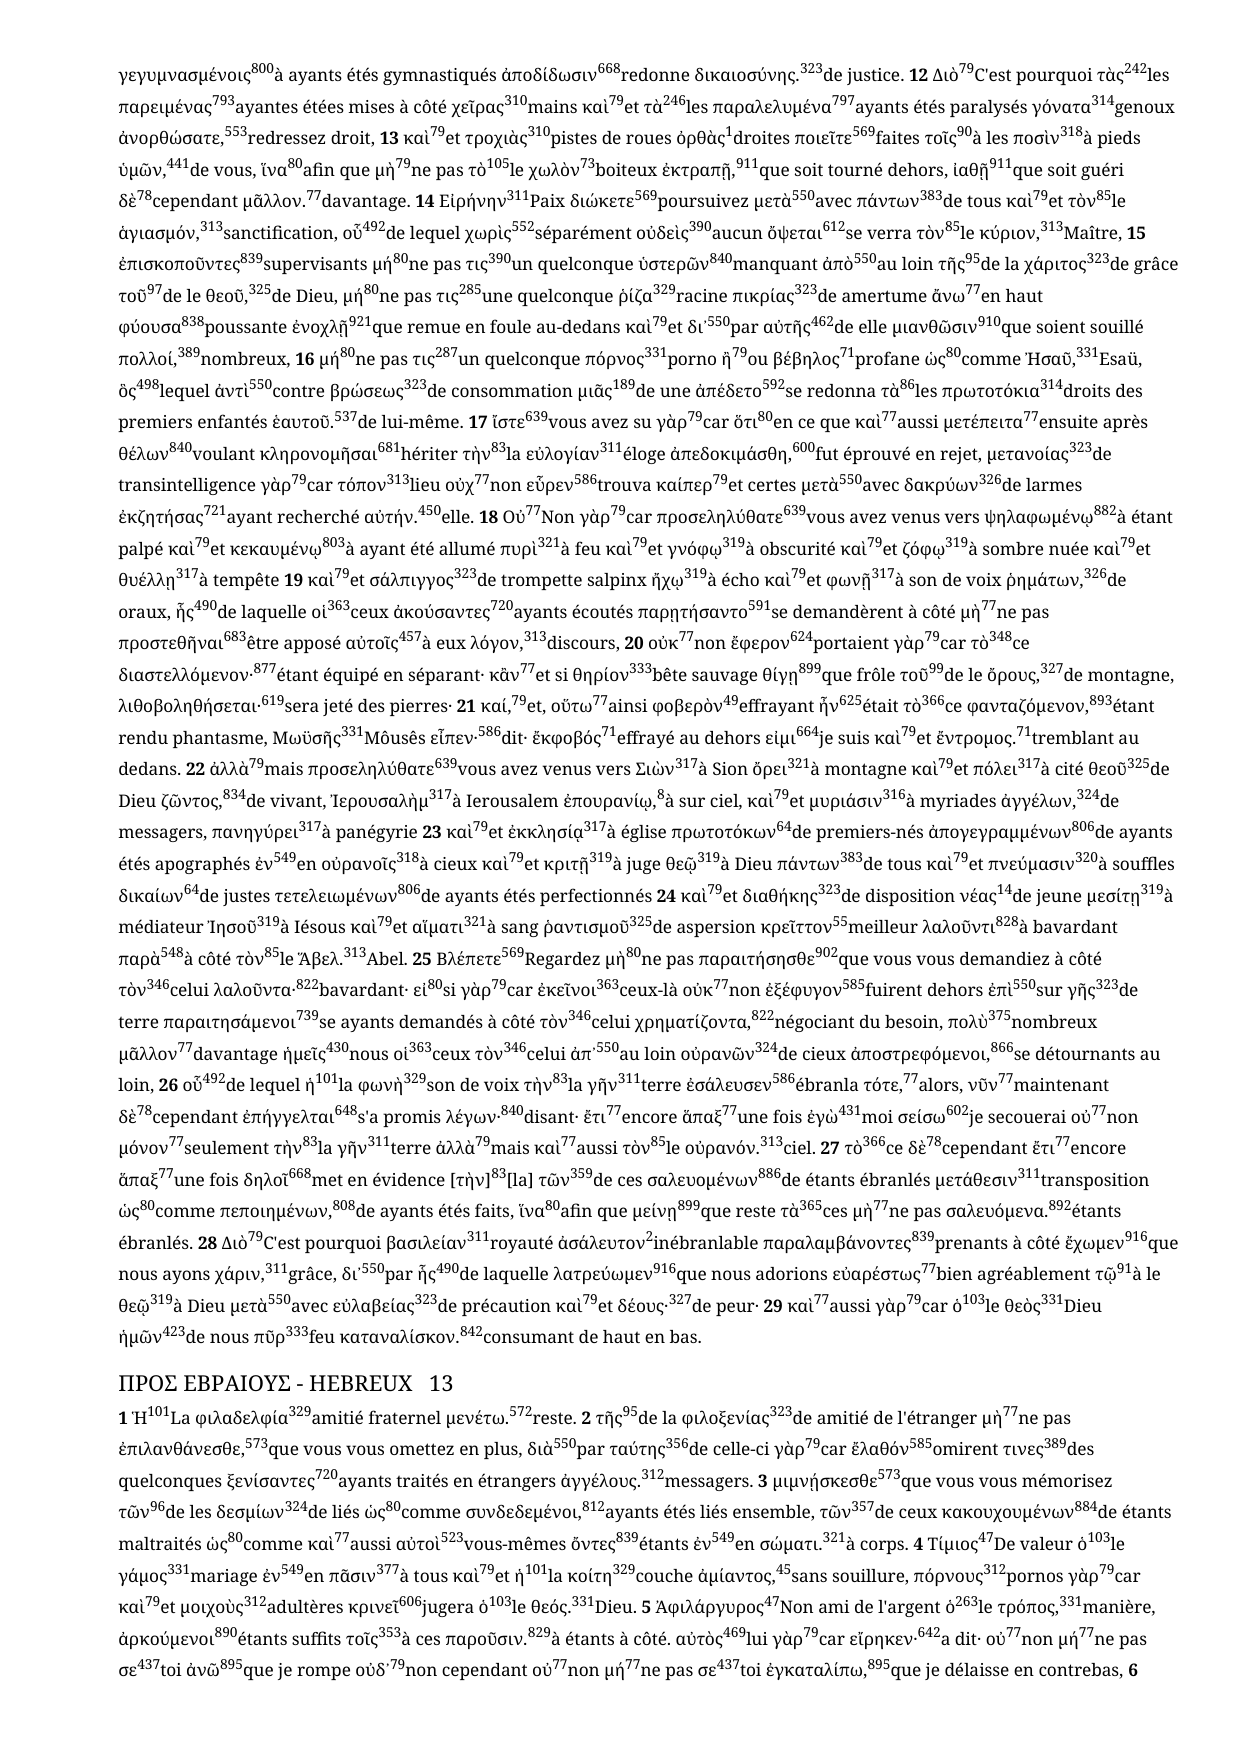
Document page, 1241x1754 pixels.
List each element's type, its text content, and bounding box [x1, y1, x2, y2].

text ΠΡΟΣ ΕΒΡΑΙΟΥΣ - HEBREUX 13 [118, 1368, 1181, 1397]
text 1 Τοιγαροῦν79Certes car donc καὶ77aussi ἡμεῖς430nous τοσοῦτον348aussi grand ἔχοντες839ayants περικείμενον851se couchant autour ἡμῖν419à nous νέφος315nuée μαρτύρων,324de témoins, ὄγκον313masse ἀποθέμενοι739se ayants déposés πάντα269tout καὶ79et τὴν83la εὐπερίστατον2dressé bien autour ἁμαρτίαν,311faute, δι᾽550par ὑπομονῆς323de résistance τρέχωμεν916que nous courions τὸν85le προκείμενον849se couchant devant ἡμῖν419à nous ἀγῶνα313combat 2 ἀφορῶντες839voyants au loin εἰς548envers τὸν85le τῆς255de la πίστεως323de croyance ἀρχηγὸν313chef conducteur καὶ79et τελειωτὴν313perfectionneur Ἰησοῦν,313Iésous, ὃς498lequel ἀντὶ550contre τῆς95de la προκειμένης859de se couchante devant αὐτῷ458à lui χαρᾶς323de joie ὑπέμεινεν586résista en restant sous σταυρὸν313croix αἰσχύνης323de honte καταφρονήσας721ayant méprisé ἐν549en δεξιᾷ57à droite τε79en outre τοῦ97de le θρόνου325de trône τοῦ97de le θεοῦ325de Dieu κεκάθικεν.642a assis. 3 ἀναλογίσασθε557que vous vous considérez γὰρ79car τὸν346celui τοιαύτην344telle ὑπομεμενηκότα770ayant résisté en restant sous ὑπὸ550sous τῶν96de les ἁμαρτωλῶν64de fauteurs εἰς548envers αὐτοὺς451eux ἀντιλογίαν,311contradiction, ἵνα80afin que μὴ77ne pas κάμητε896que vous fatiguiez ταῖς88à les ψυχαῖς316à âmes ὑμῶν441de vous ἐκλυόμενοι.890étants défaillis. 4 Οὔπω77Non encore μέχρις552jusqu'à αἵματος327de sang ἀντικατέστητε583vous résistâtes πρὸς548vers τὴν83la ἁμαρτίαν311faute ἀνταγωνιζόμενοι.866se antagonisants. 5 καὶ79et ἐκλέλησθε645vous vous avez omis à l'excès τῆς95de la παρακλήσεως,323de appel à côté, ἥτις496laquelle une quelconque ὑμῖν438à vous ὡς80comme υἱοῖς318à fils διαλέγεται·674se dialogue· υἱέ337fils μου,424de moi, μὴ79ne pas ὀλιγώρει570affaiblis παιδείας323de éducation κυρίου325de Maître μηδὲ79ni cependant ἐκλύου578sois défailli ὑπ᾽550sous αὐτοῦ464de lui ἐλεγχόμενος·891étant réfuté· 6 ὃν480lequel γὰρ79car ἀγαπᾷ668aime κύριος331Maître παιδεύει,668éduque, μαστιγοῖ668fouette δὲ78cependant πάντα269tout υἱὸν313fils ὃν480lequel παραδέχεται.674se accepte à côté. 7 εἰς548envers παιδείαν311éducation ὑπομένετε,665vous résistez en restant sous, ὡς80comme υἱοῖς318à fils ὑμῖν438à vous προσφέρεται680est apporté ὁ103le θεός.331Dieu. τίς174quel γὰρ79car υἱὸς331fils ὃν480lequel οὐ77non παιδεύει668éduque πατήρ;331père; 8 εἰ80si δὲ78cependant χωρίς552séparément ἐστε665vous êtes παιδείας323de éducation ἧς490de laquelle μέτοχοι70participants γεγόνασιν641ont devenus πάντες,389tous, ἄρα77par conséquent νόθοι70bâtards καὶ79et οὐχ77non υἱοί330fils ἐστε.665vous êtes. 9 εἶτα77puis τοὺς84les μὲν77certes τῆς95de la σαρκὸς323de chair ἡμῶν423de nous πατέρας312pères εἴχομεν620nous avions παιδευτὰς312éducateurs καὶ79et ἐνετρεπόμεθα·626nous nous tournions intérieurement· οὐ77non πολὺ375nombreux [δὲ]78[cependant] μᾶλλον77davantage ὑποταγησόμεθα614nous serons subordonné τῷ91à le πατρὶ319à père τῶν98de les πνευμάτων326de souffles καὶ79et ζήσομεν;601nous vivrons; 10 οἱ363ceux μὲν79certes γὰρ79car πρὸς548vers ὀλίγας266peu ἡμέρας310journées κατὰ548selon τὸ348ce δοκοῦν824estimant αὐτοῖς457à eux ἐπαίδευον,624éduquaient, ὁ364celui δὲ78cependant ἐπὶ548sur τὸ348ce συμφέρον824étant opportun εἰς548envers τὸ348ce μεταλαβεῖν681prendre avec au-delà τῆς95de la ἁγιότητος323de sainteté αὐτοῦ.464de lui. 11 πᾶσα285toute δὲ78cependant παιδεία329éducation πρὸς548vers μὲν79certes τὸ348ce παρὸν824étant à côté οὐ77non δοκεῖ668estime χαρᾶς323de joie εἶναι689être ἀλλὰ79mais λύπης,323de tristesse, ὕστερον77postérieurement δὲ78cependant καρπὸν313fruit εἰρηνικὸν4pacifique τοῖς351à ceux δι᾽550par αὐτῆς462de elle γεγυμνασμένοις800à ayants étés gymnastiqués ἀποδίδωσιν668redonne δικαιοσύνης.323de justice. 12 Διὸ79C'est pourquoi τὰς242les παρειμένας793ayantes étées mises à côté χεῖρας310mains καὶ79et τὰ246les παραλελυμένα797ayants étés paralysés γόνατα314genoux ἀνορθώσατε,553redressez droit, 13 καὶ79et τροχιὰς310pistes de roues ὀρθὰς1droites ποιεῖτε569faites τοῖς90à les ποσὶν318à pieds ὑμῶν,441de vous, ἵνα80afin que μὴ79ne pas τὸ105le χωλὸν73boiteux ἐκτραπῇ,911que soit tourné dehors, ἰαθῇ911que soit guéri δὲ78cependant μᾶλλον.77davantage. 14 Εἰρήνην311Paix διώκετε569poursuivez μετὰ550avec πάντων383de tous καὶ79et τὸν85le ἁγιασμόν,313sanctification, οὗ492de lequel χωρὶς552séparément οὐδεὶς390aucun ὄψεται612se verra τὸν85le κύριον,313Maître, 15 ἐπισκοποῦντες839supervisants μή80ne pas τις390un quelconque ὑστερῶν840manquant ἀπὸ550au loin τῆς95de la χάριτος323de grâce τοῦ97de le θεοῦ,325de Dieu, μή80ne pas τις285une quelconque ῥίζα329racine πικρίας323de amertume ἄνω77en haut φύουσα838poussante ἐνοχλῇ921que remue en foule au-dedans καὶ79et δι᾽550par αὐτῆς462de elle μιανθῶσιν910que soient souillé πολλοί,389nombreux, 16 μή80ne pas τις287un quelconque πόρνος331porno ἢ79ou βέβηλος71profane ὡς80comme Ἠσαῦ,331Esaü, ὃς498lequel ἀντὶ550contre βρώσεως323de consommation μιᾶς189de une ἀπέδετο592se redonna τὰ86les πρωτοτόκια314droits des premiers enfantés ἑαυτοῦ.537de lui-même. 17 ἴστε639vous avez su γὰρ79car ὅτι80en ce que καὶ77aussi μετέπειτα77ensuite après θέλων840voulant κληρονομῆσαι681hériter τὴν83la εὐλογίαν311éloge ἀπεδοκιμάσθη,600fut éprouvé en rejet, μετανοίας323de transintelligence γὰρ79car τόπον313lieu οὐχ77non εὗρεν586trouva καίπερ79et certes μετὰ550avec δακρύων326de larmes ἐκζητήσας721ayant recherché αὐτήν.450elle. 18 Οὐ77Non γὰρ79car προσεληλύθατε639vous avez venus vers ψηλαφωμένῳ882à étant palpé καὶ79et κεκαυμένῳ803à ayant été allumé πυρὶ321à feu καὶ79et γνόφῳ319à obscurité καὶ79et ζόφῳ319à sombre nuée καὶ79et θυέλλῃ317à tempête 19 καὶ79et σάλπιγγος323de trompette salpinx ἤχῳ319à écho καὶ79et φωνῇ317à son de voix ῥημάτων,326de oraux, ἧς490de laquelle οἱ363ceux ἀκούσαντες720ayants écoutés παρῃτήσαντο591se demandèrent à côté μὴ77ne pas προστεθῆναι683être apposé αὐτοῖς457à eux λόγον,313discours, 20 οὐκ77non ἔφερον624portaient γὰρ79car τὸ348ce διαστελλόμενον·877étant équipé en séparant· κἂν77et si θηρίον333bête sauvage θίγῃ899que frôle τοῦ99de le ὄρους,327de montagne, λιθοβοληθήσεται·619sera jeté des pierres· 21 καί,79et, οὕτω77ainsi φοβερὸν49effrayant ἦν625était τὸ366ce φανταζόμενον,893étant rendu phantasme, Μωϋσῆς331Môusês εἶπεν·586dit· ἔκφοβός71effrayé au dehors εἰμι664je suis καὶ79et ἔντρομος.71tremblant au dedans. 22 ἀλλὰ79mais προσεληλύθατε639vous avez venus vers Σιὼν317à Sion ὄρει321à montagne καὶ79et πόλει317à cité θεοῦ325de Dieu ζῶντος,834de vivant, Ἰερουσαλὴμ317à Ierousalem ἐπουρανίῳ,8à sur ciel, καὶ79et μυριάσιν316à myriades ἀγγέλων,324de messagers, πανηγύρει317à panégyrie 23 καὶ79et ἐκκλησίᾳ317à église πρωτοτόκων64de premiers-nés ἀπογεγραμμένων806de ayants étés apographés ἐν549en οὐρανοῖς318à cieux καὶ79et κριτῇ319à juge θεῷ319à Dieu πάντων383de tous καὶ79et πνεύμασιν320à souffles δικαίων64de justes τετελειωμένων806de ayants étés perfectionnés 24 καὶ79et διαθήκης323de disposition νέας14de jeune μεσίτῃ319à médiateur Ἰησοῦ319à Iésous καὶ79et αἵματι321à sang ῥαντισμοῦ325de aspersion κρεῖττον55meilleur λαλοῦντι828à bavardant παρὰ548à côté τὸν85le Ἅβελ.313Abel. 25 Βλέπετε569Regardez μὴ80ne pas παραιτήσησθε902que vous vous demandiez à côté τὸν346celui λαλοῦντα·822bavardant· εἰ80si γὰρ79car ἐκεῖνοι363ceux-là οὐκ77non ἐξέφυγον585fuirent dehors ἐπὶ550sur γῆς323de terre παραιτησάμενοι739se ayants demandés à côté τὸν346celui χρηματίζοντα,822négociant du besoin, πολὺ375nombreux μᾶλλον77davantage ἡμεῖς430nous οἱ363ceux τὸν346celui ἀπ᾽550au loin οὐρανῶν324de cieux ἀποστρεφόμενοι,866se détournants au loin, 26 οὗ492de lequel ἡ101la φωνὴ329son de voix τὴν83la γῆν311terre ἐσάλευσεν586ébranla τότε,77alors, νῦν77maintenant δὲ78cependant ἐπήγγελται648s'a promis λέγων·840disant· ἔτι77encore ἅπαξ77une fois ἐγὼ431moi σείσω602je secouerai οὐ77non μόνον77seulement τὴν83la γῆν311terre ἀλλὰ79mais καὶ77aussi τὸν85le οὐρανόν.313ciel. 27 τὸ366ce δὲ78cependant ἔτι77encore ἅπαξ77une fois δηλοῖ668met en évidence [τὴν]83[la] τῶν359de ces σαλευομένων886de étants ébranlés μετάθεσιν311transposition ὡς80comme πεποιημένων,808de ayants étés faits, ἵνα80afin que μείνῃ899que reste τὰ365ces μὴ77ne pas σαλευόμενα.892étants ébranlés. 28 Διὸ79C'est pourquoi βασιλείαν311royauté ἀσάλευτον2inébranlable παραλαμβάνοντες839prenants à côté ἔχωμεν916que nous ayons χάριν,311grâce, δι᾽550par ἧς490de laquelle λατρεύωμεν916que nous adorions εὐαρέστως77bien agréablement τῷ91à le θεῷ319à Dieu μετὰ550avec εὐλαβείας323de précaution καὶ79et δέους·327de peur· 29 καὶ77aussi γὰρ79car ὁ103le θεὸς331Dieu ἡμῶν423de nous πῦρ333feu καταναλίσκον.842consumant de haut en bas. [118, 59, 1181, 1349]
text 1 Ἡ101La φιλαδελφία329amitié fraternel μενέτω.572reste. 2 τῆς95de la φιλοξενίας323de amitié de l'étranger μὴ77ne pas ἐπιλανθάνεσθε,573que vous vous omettez en plus, διὰ550par ταύτης356de celle-ci γὰρ79car ἔλαθόν585omirent τινες389des quelconques ξενίσαντες720ayants traités en étrangers ἀγγέλους.312messagers. 3 μιμνῄσκεσθε573que vous vous mémorisez τῶν96de les δεσμίων324de liés ὡς80comme συνδεδεμένοι,812ayants étés liés ensemble, τῶν357de ceux κακουχουμένων884de étants maltraités ὡς80comme καὶ77aussi αὐτοὶ523vous-mêmes ὄντες839étants ἐν549en σώματι.321à corps. 4 Τίμιος47De valeur ὁ103le γάμος331mariage ἐν549en πᾶσιν377à tous καὶ79et ἡ101la κοίτη329couche ἀμίαντος,45sans souillure, πόρνους312pornos γὰρ79car καὶ79et μοιχοὺς312adultères κρινεῖ606jugera ὁ103le θεός.331Dieu. 5 Ἀφιλάργυρος47Non ami de l'argent ὁ263le τρόπος,331manière, ἀρκούμενοι890étants suffits τοῖς353à ces παροῦσιν.829à étants à côté. αὐτὸς469lui γὰρ79car εἴρηκεν·642a dit· οὐ77non μή77ne pas σε437toi ἀνῶ895que je rompe οὐδ᾽79non cependant οὐ77non μή77ne pas σε437toi ἐγκαταλίπω,895que je délaisse en contrebas, 6 ὥστε80de sorte que θαρροῦντας821encourageants ἡμᾶς416nous λέγειν·689dire· κύριος331Maître ἐμοὶ420à moi βοηθός,47aidant, [καὶ]79[et] οὐ77non φοβηθήσομαι,615je serai effrayé, τί399quel ποιήσει606fera μοι420à moi ἄνθρωπος;331être humain; 7 Μνημονεύετε569Souvenez τῶν357de ceux ἡγουμένων860de se gouvernants ὑμῶν,441de vous, οἵτινες497lesquels des quelconques ἐλάλησαν585bavardèrent ὑμῖν438à vous τὸν85le λόγον313discours τοῦ97de le θεοῦ,325de Dieu, ὧν491de lesquels ἀναθεωροῦντες839contemplants de bas en haut τὴν83la ἔκβασιν311issue τῆς255de la ἀναστροφῆς323de retournement de bas en haut μιμεῖσθε573que vous vous mimez τὴν243la πίστιν.311croyance. 8 Ἰησοῦς331Iésous Χριστὸς331Christ ἐχθὲς77hier καὶ79et σήμερον77aujourd'hui ὁ103le αὐτὸς364même καὶ79et εἰς548envers τοὺς84les αἰῶνας.312ères. 9 Διδαχαῖς316à Enseignements ποικίλαις7à diverses καὶ79et ξέναις7à étrangères μὴ77ne pas παραφέρεσθε·577soyez portés à côté· καλὸν49beau γὰρ79car χάριτι317à grâce βεβαιοῦσθαι692être affermi τὴν83la καρδίαν,311coeur, οὐ77non βρώμασιν320à aliments ἐν549en οἷς487à lesquels οὐκ77non ὠφελήθησαν599furent profité οἱ363ceux περιπατοῦντες.839piétinants autour. 10 ἔχομεν663nous avons θυσιαστήριον315autel des sacrifices ἐξ550hors οὗ494de lequel φαγεῖν681manger οὐκ77non ἔχουσιν667ont ἐξουσίαν311autorité οἱ363ceux τῇ89à la σκηνῇ317à tente λατρεύοντες.839adorants. 11 ὧν493de lesquels γὰρ79car εἰσφέρεται680est importé ζῴων326de êtres vivants τὸ105le αἷμα333sang περὶ550autour ἁμαρτίας323de faute εἰς548envers τὰ86les ἅγια54saints διὰ550par τοῦ97de le ἀρχιερέως,325de chef sacrificateur, τούτων359de ces-ci τὰ104les σώματα332corps κατακαίεται680est brûlé complètement ἔξω552au-dehors τῆς95de la παρεμβολῆς.323de installation de côté. 12 Διὸ79C'est pourquoi καὶ77aussi Ἰησοῦς,331Iésous, ἵνα80afin que ἁγιάσῃ899que sanctifie διὰ550par τοῦ259de le ἰδίου128de en propre αἵματος327de sang τὸν85le λαόν,313peuple, ἔξω552au-dehors τῆς95de la πύλης323de porche ἔπαθεν.586souffrit. 13 τοίνυν79certes maintenant ἐξερχώμεθα922que nous nous sortions πρὸς548vers αὐτὸν452lui ἔξω552au-dehors τῆς95de la παρεμβολῆς323de installation de côté τὸν85le ὀνειδισμὸν313réprobation αὐτοῦ464de lui φέροντες·839portants· 14 οὐ77non γὰρ79car ἔχομεν663nous avons ὧδε77ici μένουσαν820restante πόλιν311cité ἀλλὰ79mais τὴν344celle μέλλουσαν820imminante ἐπιζητοῦμεν.663nous cherchons davantage. 15 Δι᾽550Par αὐτοῦ464de lui [οὖν]79[donc] ἀναφέρωμεν916que nous portions de bas en haut θυσίαν311sacrifice αἰνέσεως323de louange διὰ550par παντὸς384de tout τῷ91à le θεῷ,319à Dieu, τοῦτ᾽366ce-ci ἔστιν668est καρπὸν313fruit χειλέων326de lèvres ὁμολογούντων835de avouants τῷ93à le ὀνόματι321à nom αὐτοῦ.464de lui. 16 τῆς95de la δὲ78cependant εὐποιΐας323de bienfaisance καὶ79et κοινωνίας323de communion μὴ77ne pas ἐπιλανθάνεσθε·573que vous vous omettez en plus· τοιαύταις349à telles γὰρ79car θυσίαις316à sacrifices εὐαρεστεῖται680est été bien agréable ὁ103le θεός.331Dieu. 17 Πείθεσθε577Soyez persuadés τοῖς351à ceux ἡγουμένοις854à se gouvernants ὑμῶν441de vous καὶ79et ὑπείκετε,569cédez en soumission, αὐτοὶ468eux γὰρ79car ἀγρυπνοῦσιν667sont sans sommeil ὑπὲρ550au-dessus τῶν94de les ψυχῶν322de âmes ὑμῶν441de vous ὡς80comme λόγον313discours ἀποδώσοντες,764qui redonneront, ἵνα80afin que μετὰ550avec χαρᾶς323de joie τοῦτο348ce-ci ποιῶσιν920que fassent καὶ79et μὴ77ne pas στενάζοντες·839soupirants· ἀλυσιτελὲς49désavantageux finalement γὰρ79car ὑμῖν438à vous τοῦτο.366ce-ci. 18 Προσεύχεσθε573Que vous vous priez περὶ550autour ἡμῶν·423de nous· πειθόμεθα675nous sommes persuadés γὰρ79car ὅτι80en ce que καλὴν2belle συνείδησιν311conscience ἔχομεν,663nous avons, ἐν549en πᾶσιν379à tous καλῶς77bellement θέλοντες839voulants ἀναστρέφεσθαι.692être tourné de bas en haut. 19 περισσοτέρως77plus surabondamment δὲ78cependant παρακαλῶ664j'appelle à côté τοῦτο348ce-ci ποιῆσαι,681faire, ἵνα80afin que τάχιον77plus vite ἀποκατασταθῶ907que je sois rétabli complètement ὑμῖν.438à vous. 20 Ὁ103Le δὲ78cependant θεὸς331Dieu τῆς95de la εἰρήνης,323de paix, ὁ364celui ἀναγαγὼν721ayant conduit de bas en haut ἐκ550hors νεκρῶν64de morts τὸν85le ποιμένα313berger τῶν98de les προβάτων326de brebis τὸν85le μέγαν4grand ἐν549en αἵματι321à sang διαθήκης323de disposition αἰωνίου,14de éternelle, τὸν85le κύριον313Maître ἡμῶν423de nous Ἰησοῦν,313Iésous, 21 καταρτίσαι694que ajuste complètement ὑμᾶς436vous ἐν549en παντὶ277à tout ἀγαθῷ61à bon εἰς548envers τὸ348ce ποιῆσαι681faire τὸ87le θέλημα315volonté αὐτοῦ,464de lui, ποιῶν840faisant ἐν549en ἡμῖν419à nous τὸ482ce εὐάρεστον55bien agréable ἐνώπιον552en devant αὐτοῦ464de lui διὰ550par Ἰησοῦ325de Iésous Χριστοῦ,325de Christ, ᾧ486à lequel ἡ101la δόξα329gloire εἰς548envers τοὺς84les αἰῶνας312ères [τῶν96[de les αἰώνων],324de ères], ἀμήν.304amen. 22 Παρακαλῶ664J'appelle à côté δὲ78cependant ὑμᾶς,436vous, ἀδελφοί,336frères, ἀνέχεσθε573que vous vous assumez τοῦ257de le λόγου325de discours τῆς95de la παρακλήσεως,323de appel à côté, καὶ77aussi γὰρ79car διὰ550par βραχέων64de courts ἐπέστειλα582je suréquipai ὑμῖν.438à vous. 23 Γινώσκετε665Vous connaissez τὸν85le ἀδελφὸν313frère ἡμῶν423de nous Τιμόθεον313Timotheos ἀπολελυμένον,796ayant été délié au loin, μεθ᾽550avec οὗ492de lequel ἐὰν80si le cas échéant τάχιον77plus vite ἔρχηται927que se vienne ὄψομαι608je me verrai ὑμᾶς.436vous. 24 Ἀσπάσασθε557Que vous vous saluez πάντας372tous τοὺς345ceux ἡγουμένους848se gouvernants ὑμῶν441de vous καὶ79et πάντας268tous τοὺς84les ἁγίους.52saints. Ἀσπάζονται673Se saluent ὑμᾶς436vous οἱ363ceux ἀπὸ550au loin τῆς95de la Ἰταλίας.323de Italie. 25 Ἡ101La χάρις329grâce μετὰ550avec πάντων383de tous ὑμῶν.441de vous. [118, 1402, 1181, 1682]
